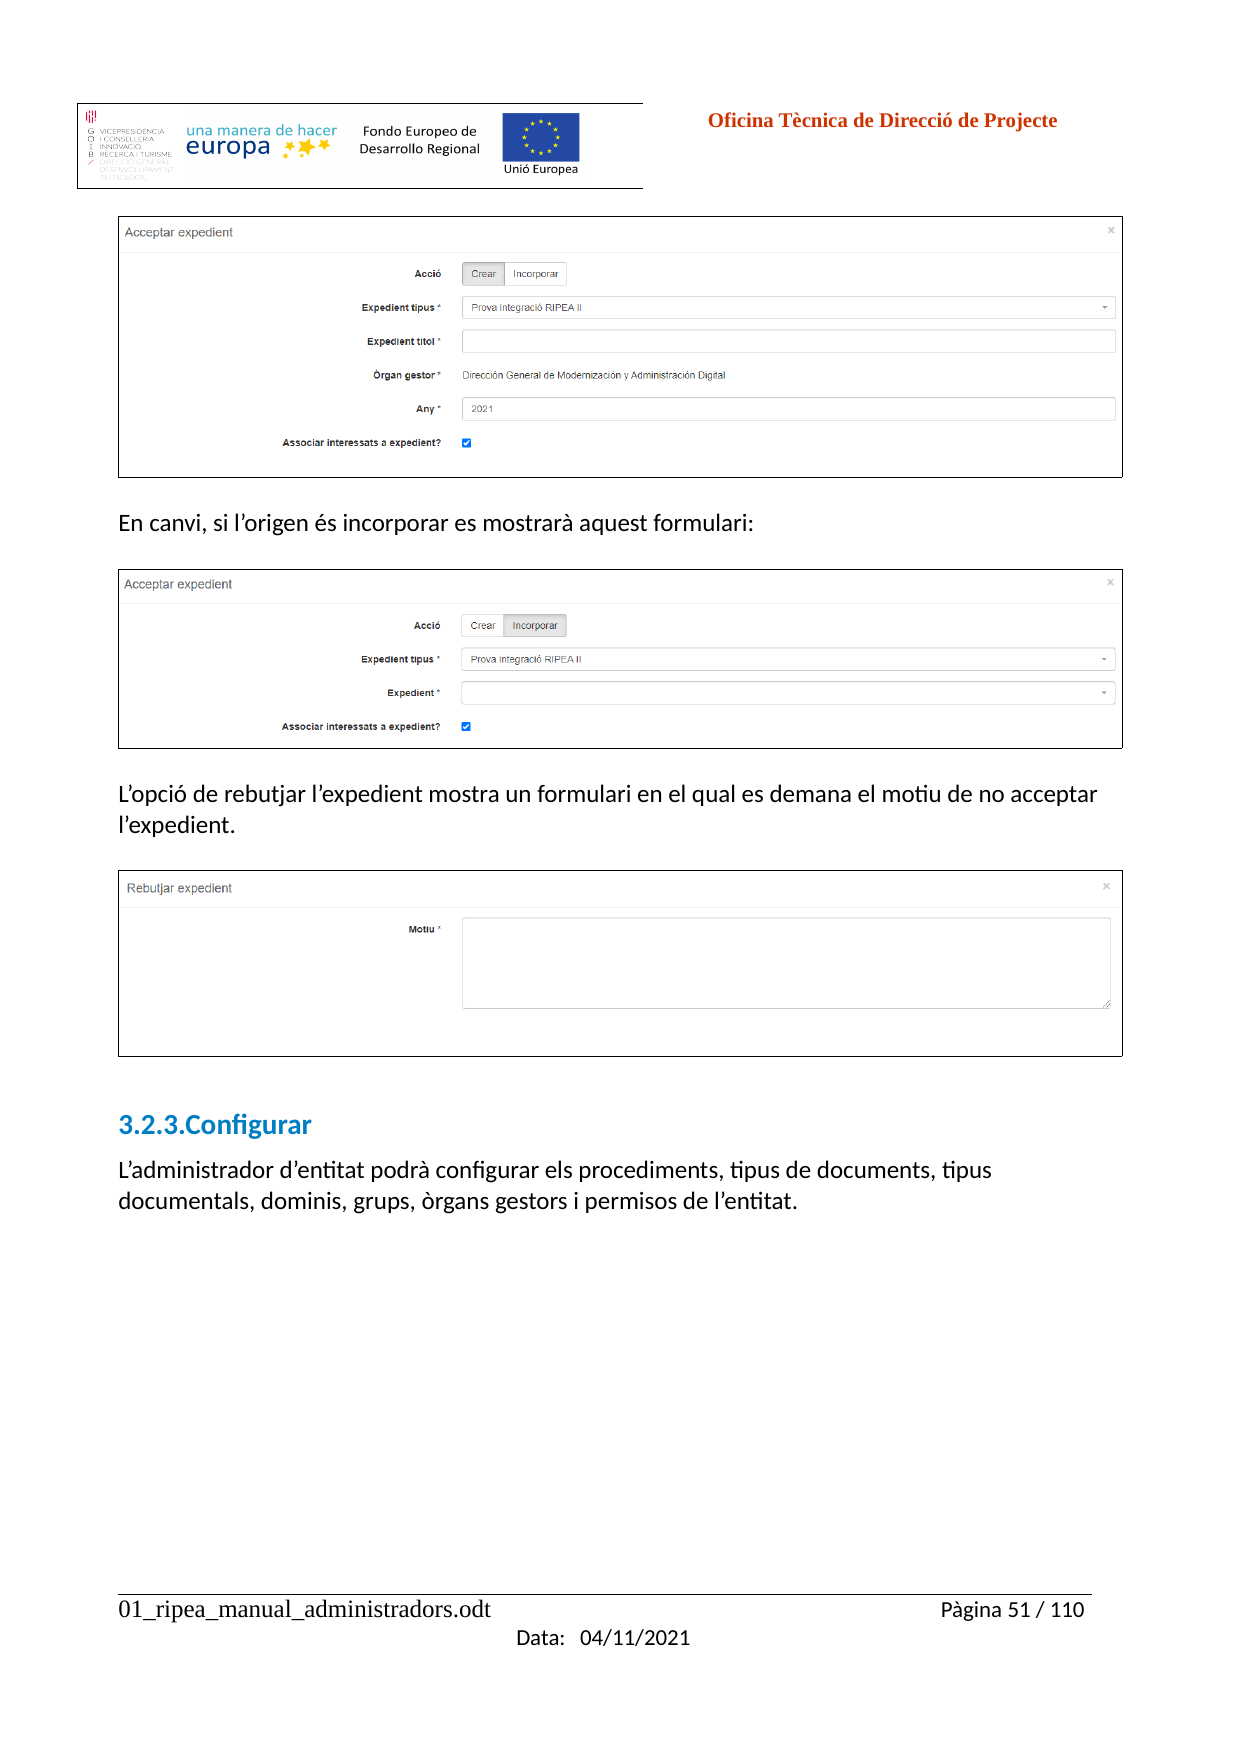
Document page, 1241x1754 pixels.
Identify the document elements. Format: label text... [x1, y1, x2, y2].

text L’administrador d’entitat podrà configurar els procediments, tipus de documents, tipus documentals, dominis, grups, òrgans gestors i permisos de l’entitat. [118, 1154, 1122, 1216]
text En canvi, si l’origen és incorporar es mostrarà aquest formulari: [118, 507, 1122, 538]
picture [121, 571, 1119, 746]
text L’opció de rebutjar l’expedient mostra un formulari en el qual es demana el motiu de no acceptar l’expedient. [118, 779, 1122, 840]
picture [121, 219, 1119, 474]
picture [184, 108, 585, 182]
picture [82, 108, 178, 182]
picture [121, 873, 1119, 1054]
subtitle 3.2.3.Configurar [118, 1106, 1122, 1142]
